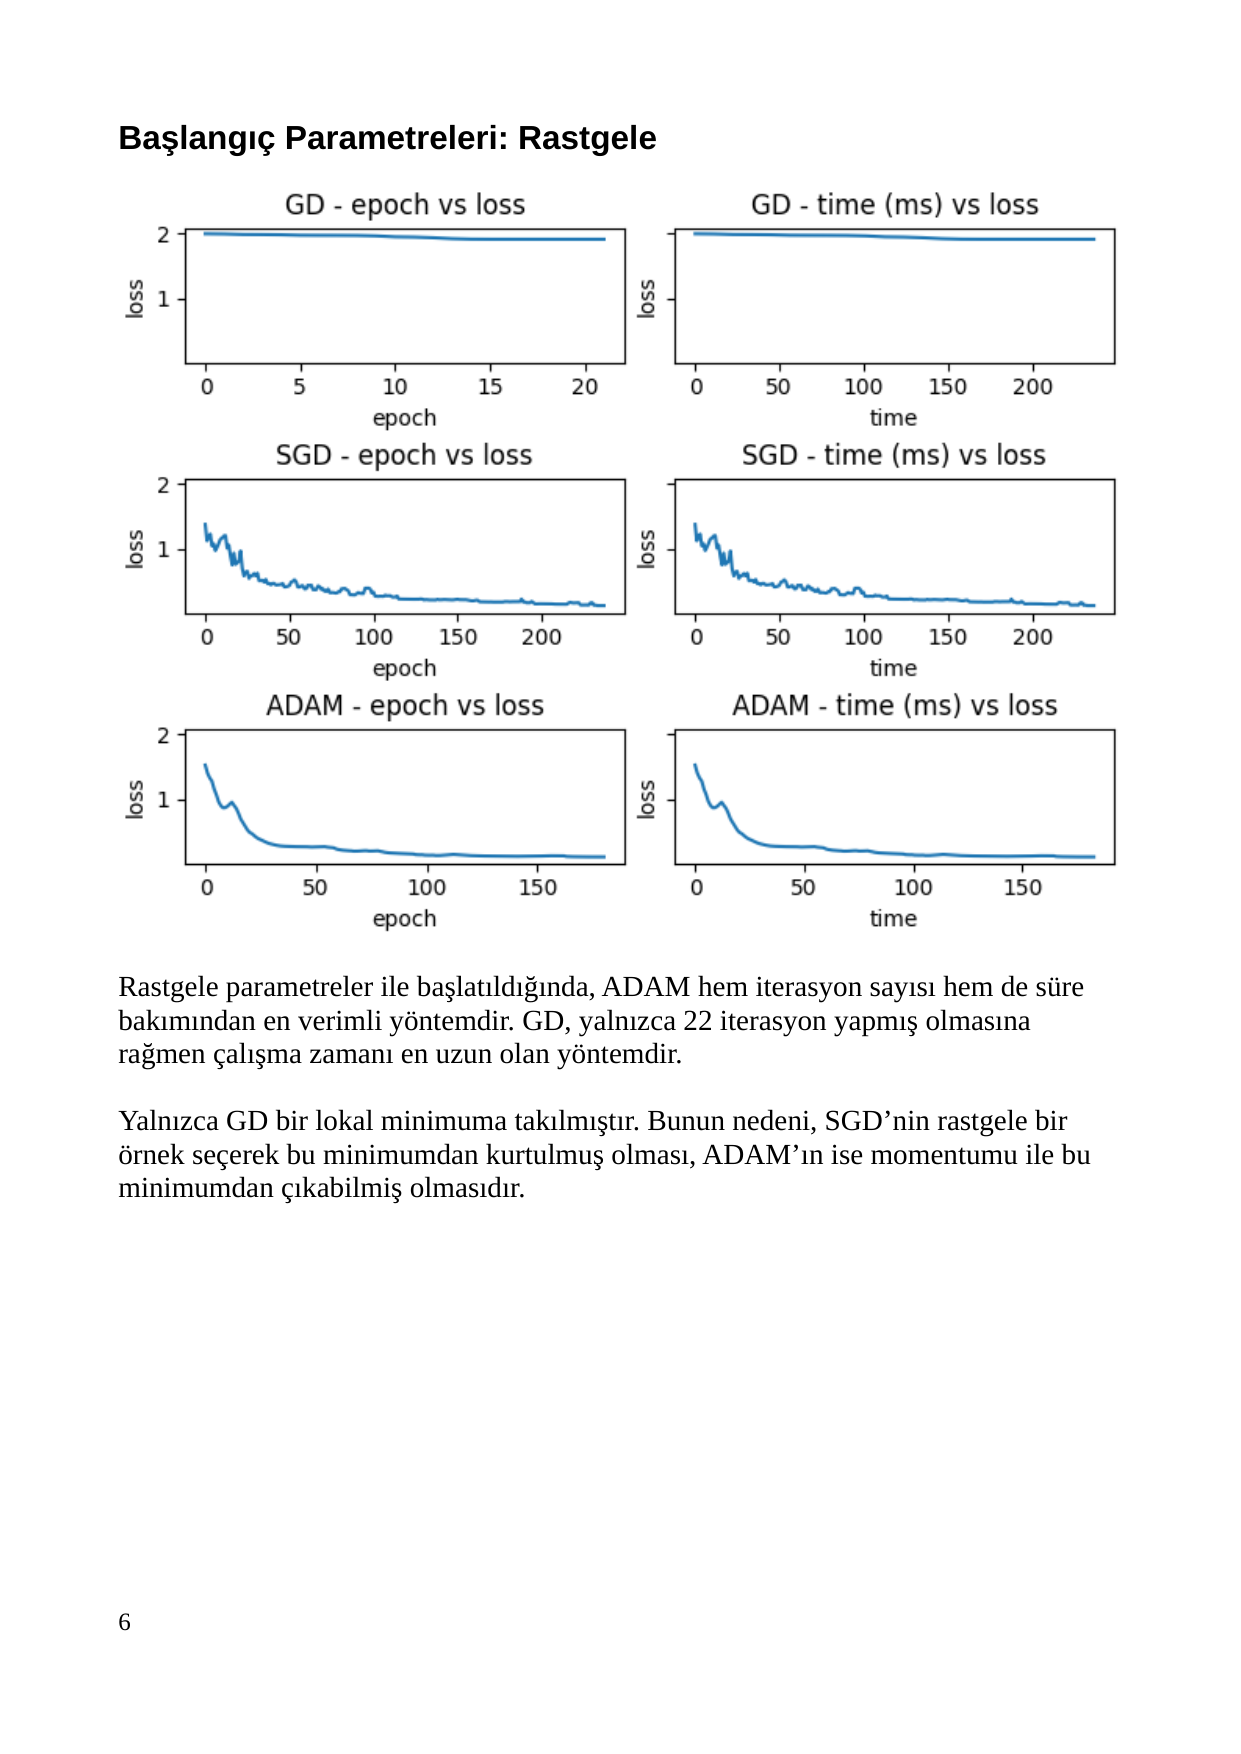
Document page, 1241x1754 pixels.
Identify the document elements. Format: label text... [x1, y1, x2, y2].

text Yalnızca GD bir lokal minimuma takılmıştır. Bunun nedeni, SGD’nin rastgele bir örnek seçerek bu minimumdan kurtulmuş olması, ADAM’ın ise momentumu ile bu minimumdan çıkabilmiş olmasıdır. [118, 1103, 1122, 1204]
picture [121, 188, 1119, 936]
subtitle Başlangıç Parametreleri: Rastgele [118, 118, 1122, 157]
text Rastgele parametreler ile başlatıldığında, ADAM hem iterasyon sayısı hem de süre bakımından en verimli yöntemdir. GD, yalnızca 22 iterasyon yapmış olmasına rağmen çalışma zamanı en uzun olan yöntemdir. [118, 169, 1122, 1070]
